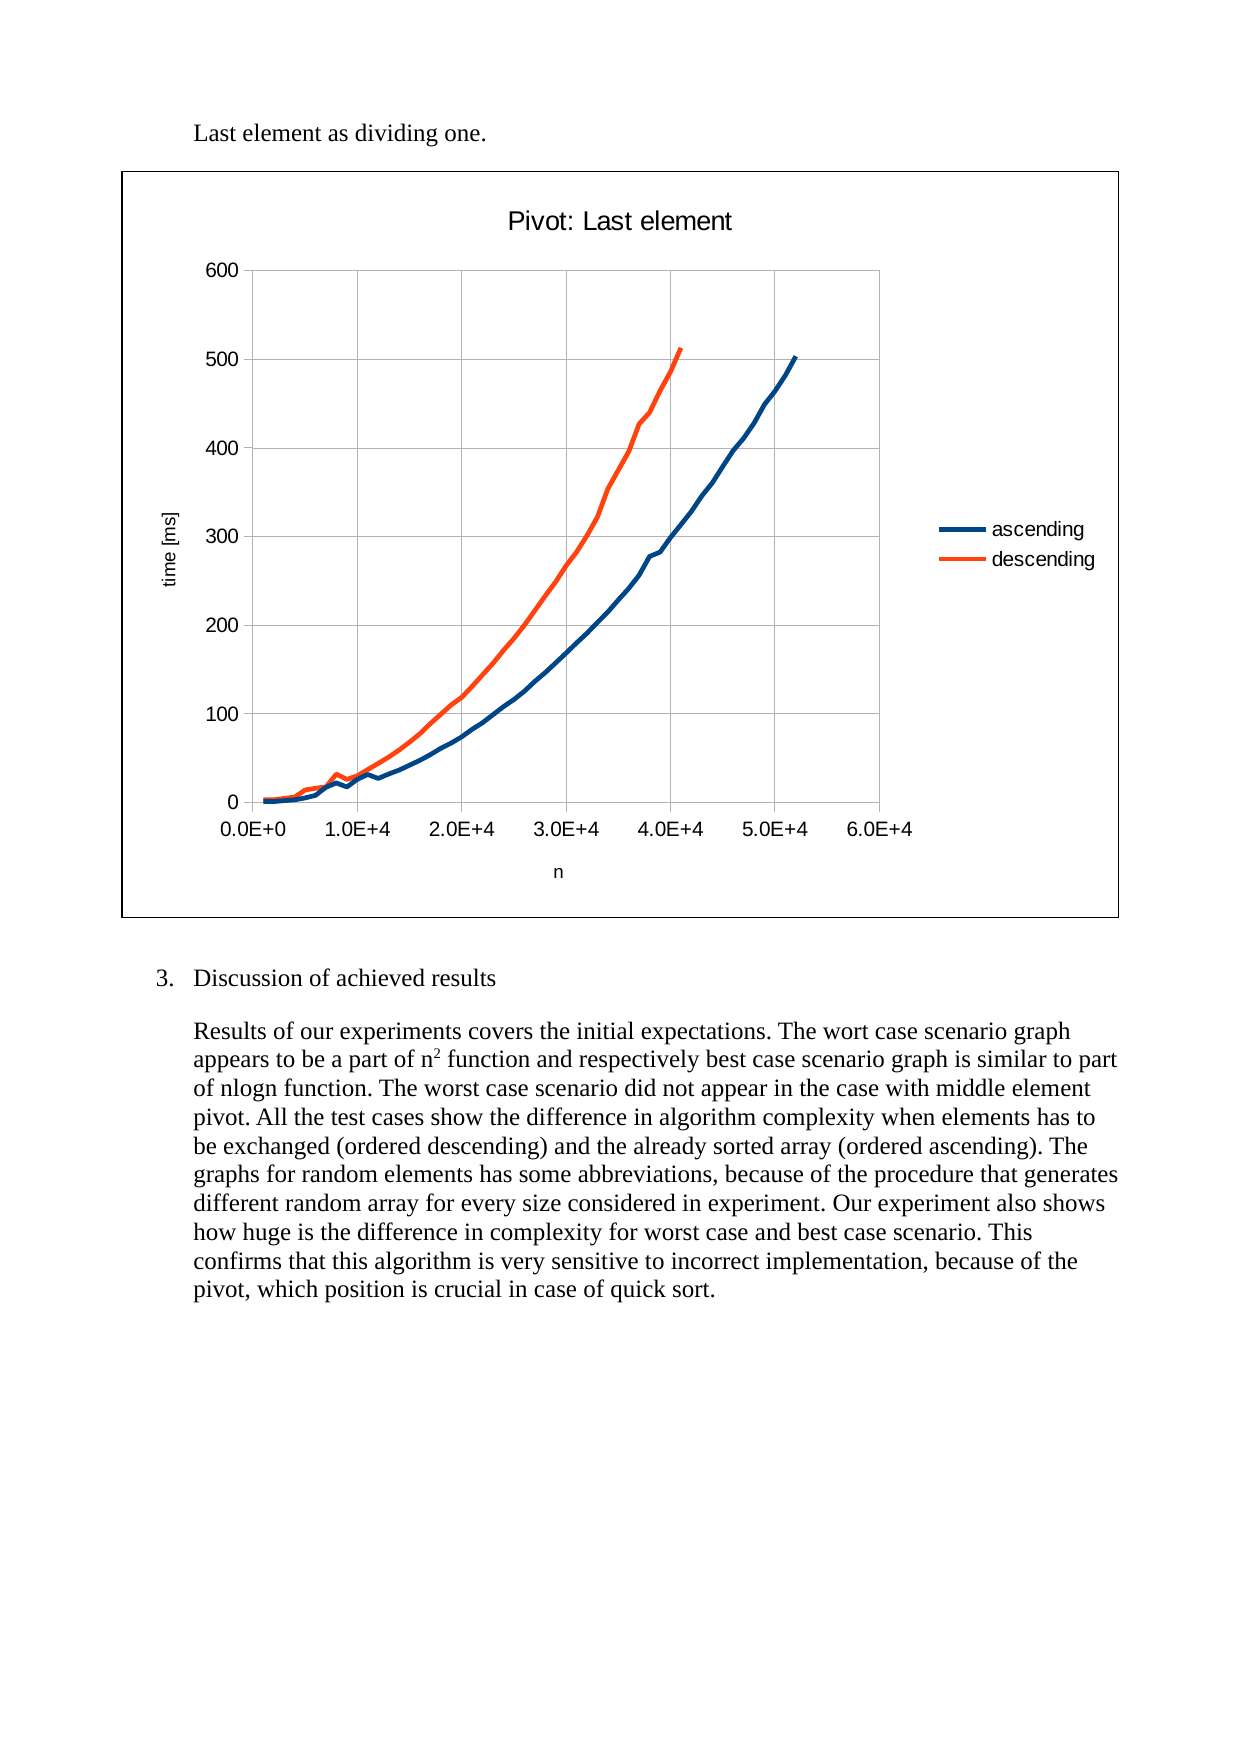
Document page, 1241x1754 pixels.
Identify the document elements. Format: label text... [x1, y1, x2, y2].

list Results of our experiments covers the initial expectations. The wort case scenario graph appears to be a part of n2 function and respectively best case scenario graph is similar to part of nlogn function. The worst case scenario did not appear in the case with middle element pivot. All the test cases show the difference in algorithm complexity when elements has to be exchanged (ordered descending) and the already sorted array (ordered ascending). The graphs for random elements has some abbreviations, because of the procedure that generates different random array for every size considered in experiment. Our experiment also shows how huge is the difference in complexity for worst case and best case scenario. This confirms that this algorithm is very sensitive to incorrect implementation, because of the pivot, which position is crucial in case of quick sort. [156, 1016, 1122, 1303]
list Discussion of achieved results [156, 171, 1122, 992]
list Discussion of achieved results [123, 172, 1118, 917]
list Last element as dividing one. [156, 118, 1122, 147]
